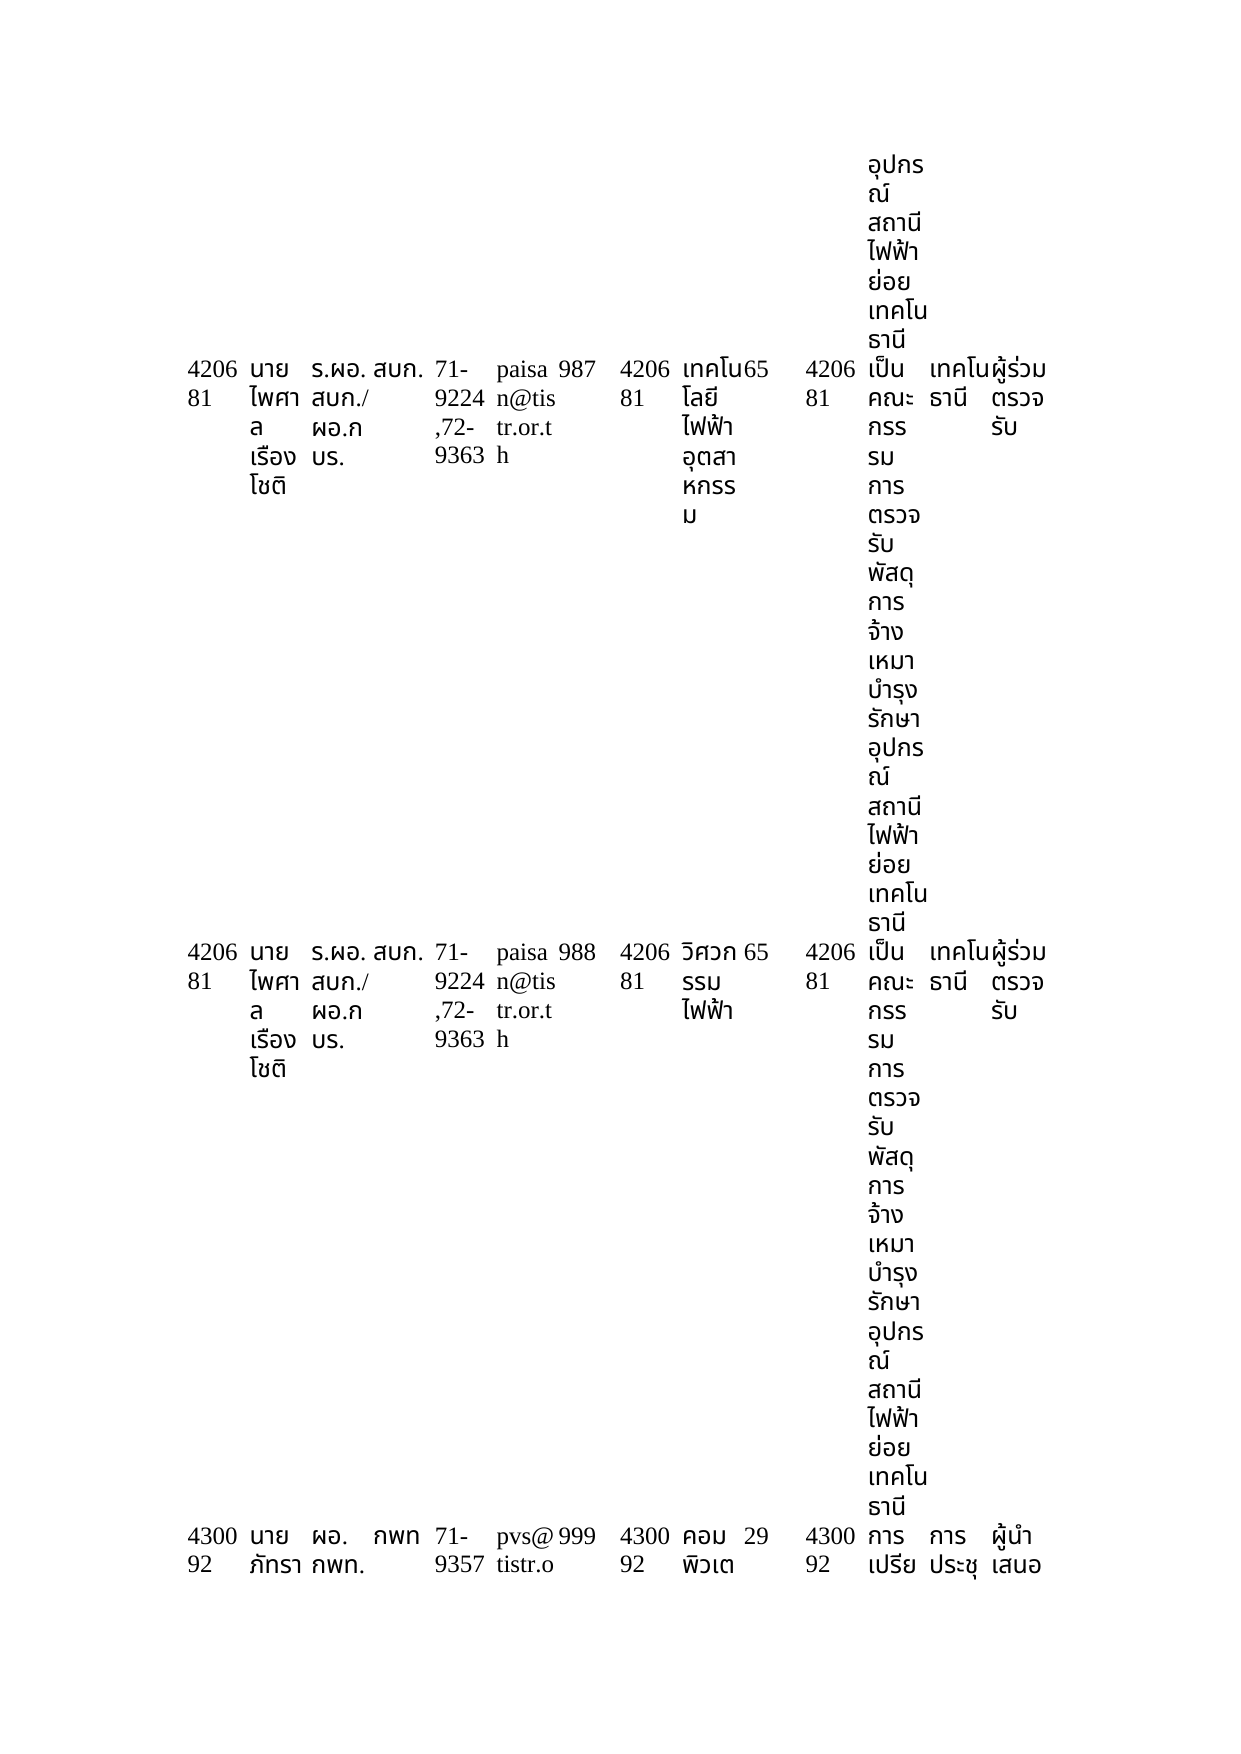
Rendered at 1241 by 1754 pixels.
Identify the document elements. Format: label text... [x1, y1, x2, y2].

table_cell คอมพิวเต [682, 1521, 743, 1579]
table_cell 420681 [188, 354, 249, 937]
table_cell 420681 [805, 938, 867, 1521]
table_cell ผู้ร่วมตรวจรับ [991, 938, 1053, 1521]
table_cell 29 [744, 1521, 805, 1579]
table_cell 420681 [620, 354, 682, 937]
table_cell การประชุ [929, 1521, 991, 1579]
table_cell pvs@tistr.o [496, 1521, 558, 1579]
table_cell 999 [558, 1521, 620, 1579]
table_cell [311, 150, 373, 354]
table_cell [435, 150, 496, 354]
table_cell [991, 150, 1053, 354]
table_cell นายไพศาล เรืองโชติ [249, 354, 311, 937]
table_cell 65 [744, 354, 805, 937]
table_cell เป็นคณะกรรรมการตรวจรับพัสดุการจ้างเหมาบำรุงรักษาอุปกรณ์สถานีไฟฟ้าย่อยเทคโนธานี [867, 354, 929, 937]
table_cell ร.ผอ.สบก./ผอ.กบร. [311, 354, 373, 937]
table_cell อุปกรณ์สถานีไฟฟ้าย่อยเทคโนธานี [867, 150, 929, 354]
table_cell 420681 [805, 354, 867, 937]
table_cell 71-9224 ,72-9363 [435, 938, 496, 1521]
table_cell [744, 150, 805, 354]
table_cell 430092 [188, 1521, 249, 1579]
table_cell 65 [744, 938, 805, 1521]
table_cell 71-9224 ,72-9363 [435, 354, 496, 937]
table_cell เทคโนธานี [929, 354, 991, 937]
table_cell 430092 [805, 1521, 867, 1579]
table_cell [929, 150, 991, 354]
table_cell [805, 150, 867, 354]
table_cell สบก. [373, 354, 434, 937]
table_cell ผอ. กพท. [311, 1521, 373, 1579]
table_cell วิศวกรรมไฟฟ้า [682, 938, 743, 1521]
table_cell การเปรีย [867, 1521, 929, 1579]
table_cell paisan@tistr.or.th [496, 354, 558, 937]
table_cell 988 [558, 938, 620, 1521]
table_cell 987 [558, 354, 620, 937]
table_cell [249, 150, 311, 354]
table_cell นายไพศาล เรืองโชติ [249, 938, 311, 1521]
table_cell [558, 150, 620, 354]
table_cell นายภัทรา [249, 1521, 311, 1579]
table_cell paisan@tistr.or.th [496, 938, 558, 1521]
table_cell เป็นคณะกรรรมการตรวจรับพัสดุการจ้างเหมาบำรุงรักษาอุปกรณ์สถานีไฟฟ้าย่อยเทคโนธานี [867, 938, 929, 1521]
table_cell [620, 150, 682, 354]
table_cell [682, 150, 743, 354]
table_cell เทคโนโลยีไฟฟ้าอุตสาหกรรม [682, 354, 743, 937]
table_cell 420681 [188, 938, 249, 1521]
table_cell กพท [373, 1521, 434, 1579]
table_cell เทคโนธานี [929, 938, 991, 1521]
table_cell [188, 150, 249, 354]
table_cell 430092 [620, 1521, 682, 1579]
table_cell [373, 150, 434, 354]
table_cell ร.ผอ.สบก./ผอ.กบร. [311, 938, 373, 1521]
table_cell 420681 [620, 938, 682, 1521]
table_cell สบก. [373, 938, 434, 1521]
table_cell 71-9357 [435, 1521, 496, 1579]
table_cell [496, 150, 558, 354]
table_cell ผู้ร่วมตรวจรับ [991, 354, 1053, 937]
table_cell ผู้นำเสนอ [991, 1521, 1053, 1579]
